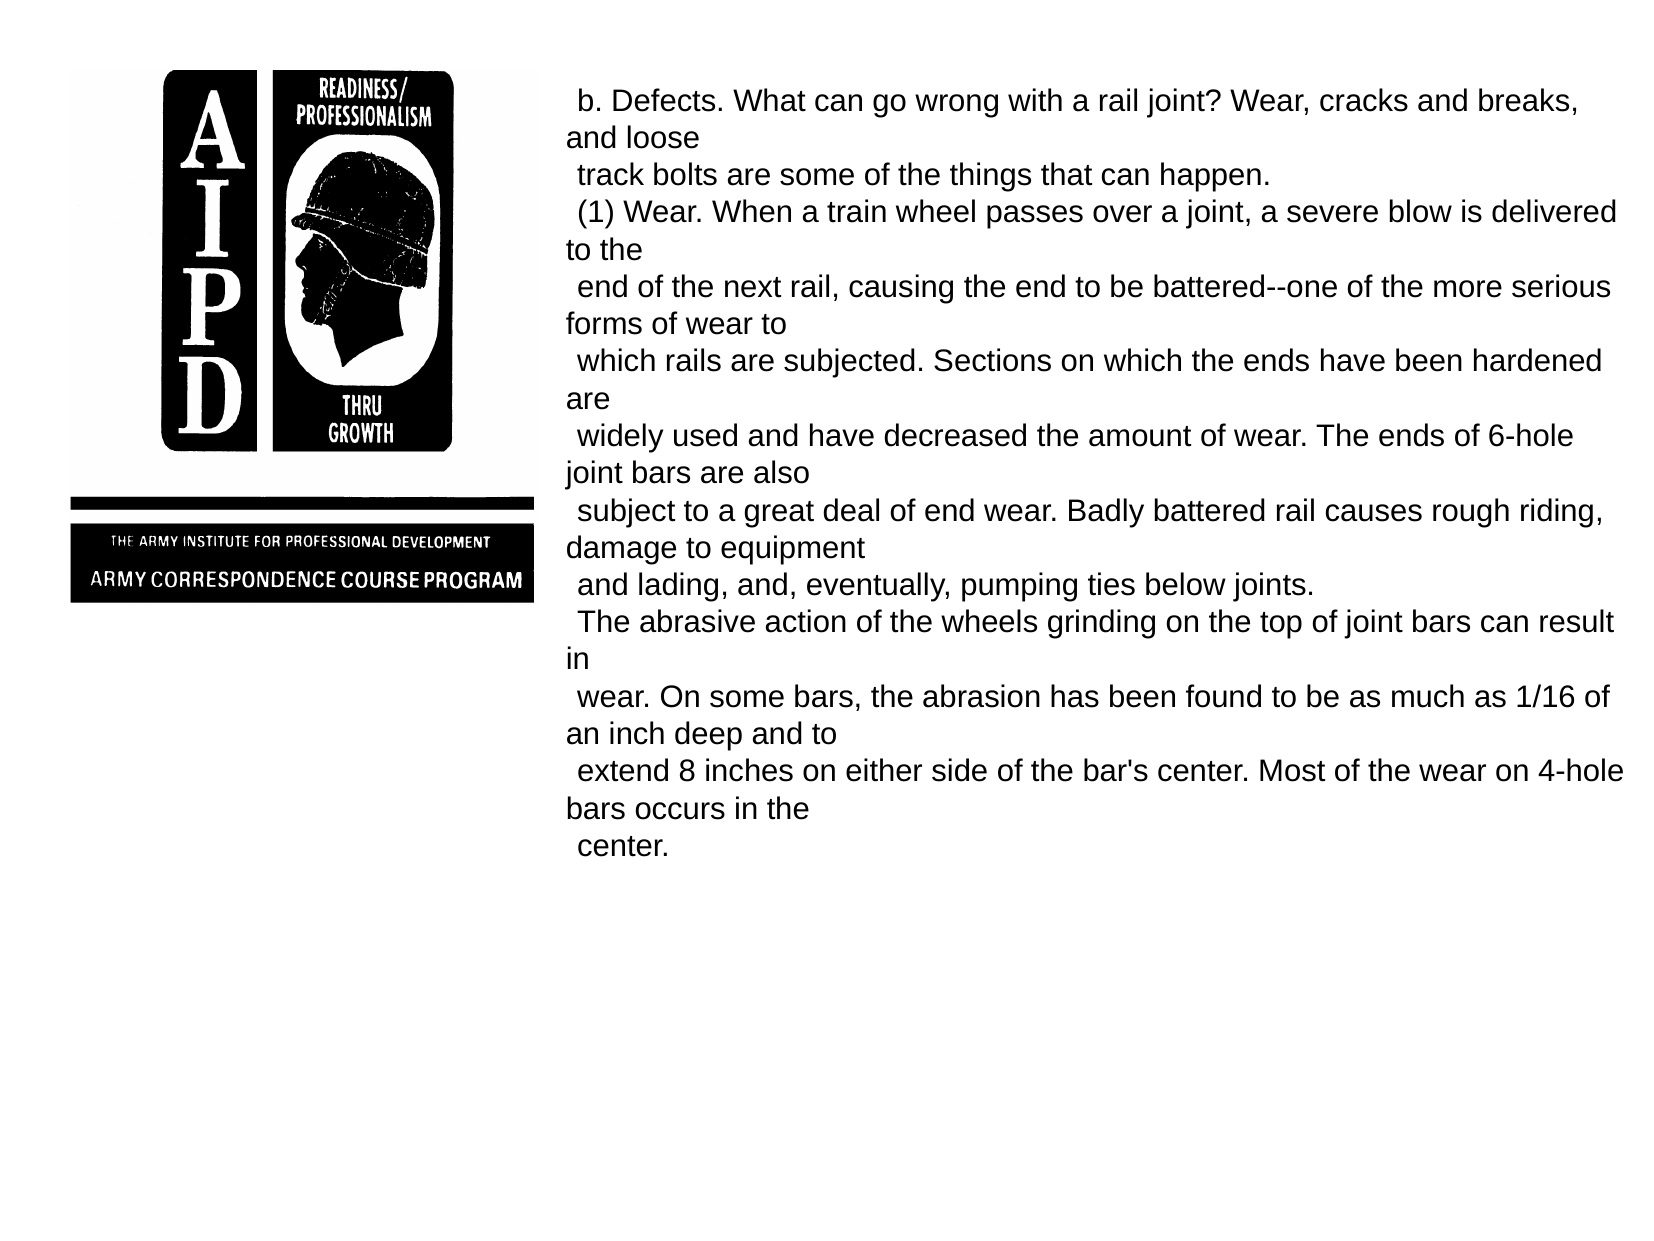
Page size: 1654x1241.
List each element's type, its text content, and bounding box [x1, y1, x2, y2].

picture [68, 68, 538, 607]
text_box b. Defects. What can go wrong with a rail joint? Wear, cracks and breaks, and loose track bolts are some of the things that can happen. (1) Wear. When a train wheel passes over a joint, a severe blow is delivered to the end of the next rail, causing the end to be battered--one of the more serious forms of wear to which rails are subjected. Sections on which the ends have been hardened are widely used and have decreased the amount of wear. The ends of 6-hole joint bars are also subject to a great deal of end wear. Badly battered rail causes rough riding, damage to equipment and lading, and, eventually, pumping ties below joints. The abrasive action of the wheels grinding on the top of joint bars can result in wear. On some bars, the abrasion has been found to be as much as 1/16 of an inch deep and to extend 8 inches on either side of the bar's center. Most of the wear on 4-hole bars occurs in the center. [551, 72, 1654, 871]
